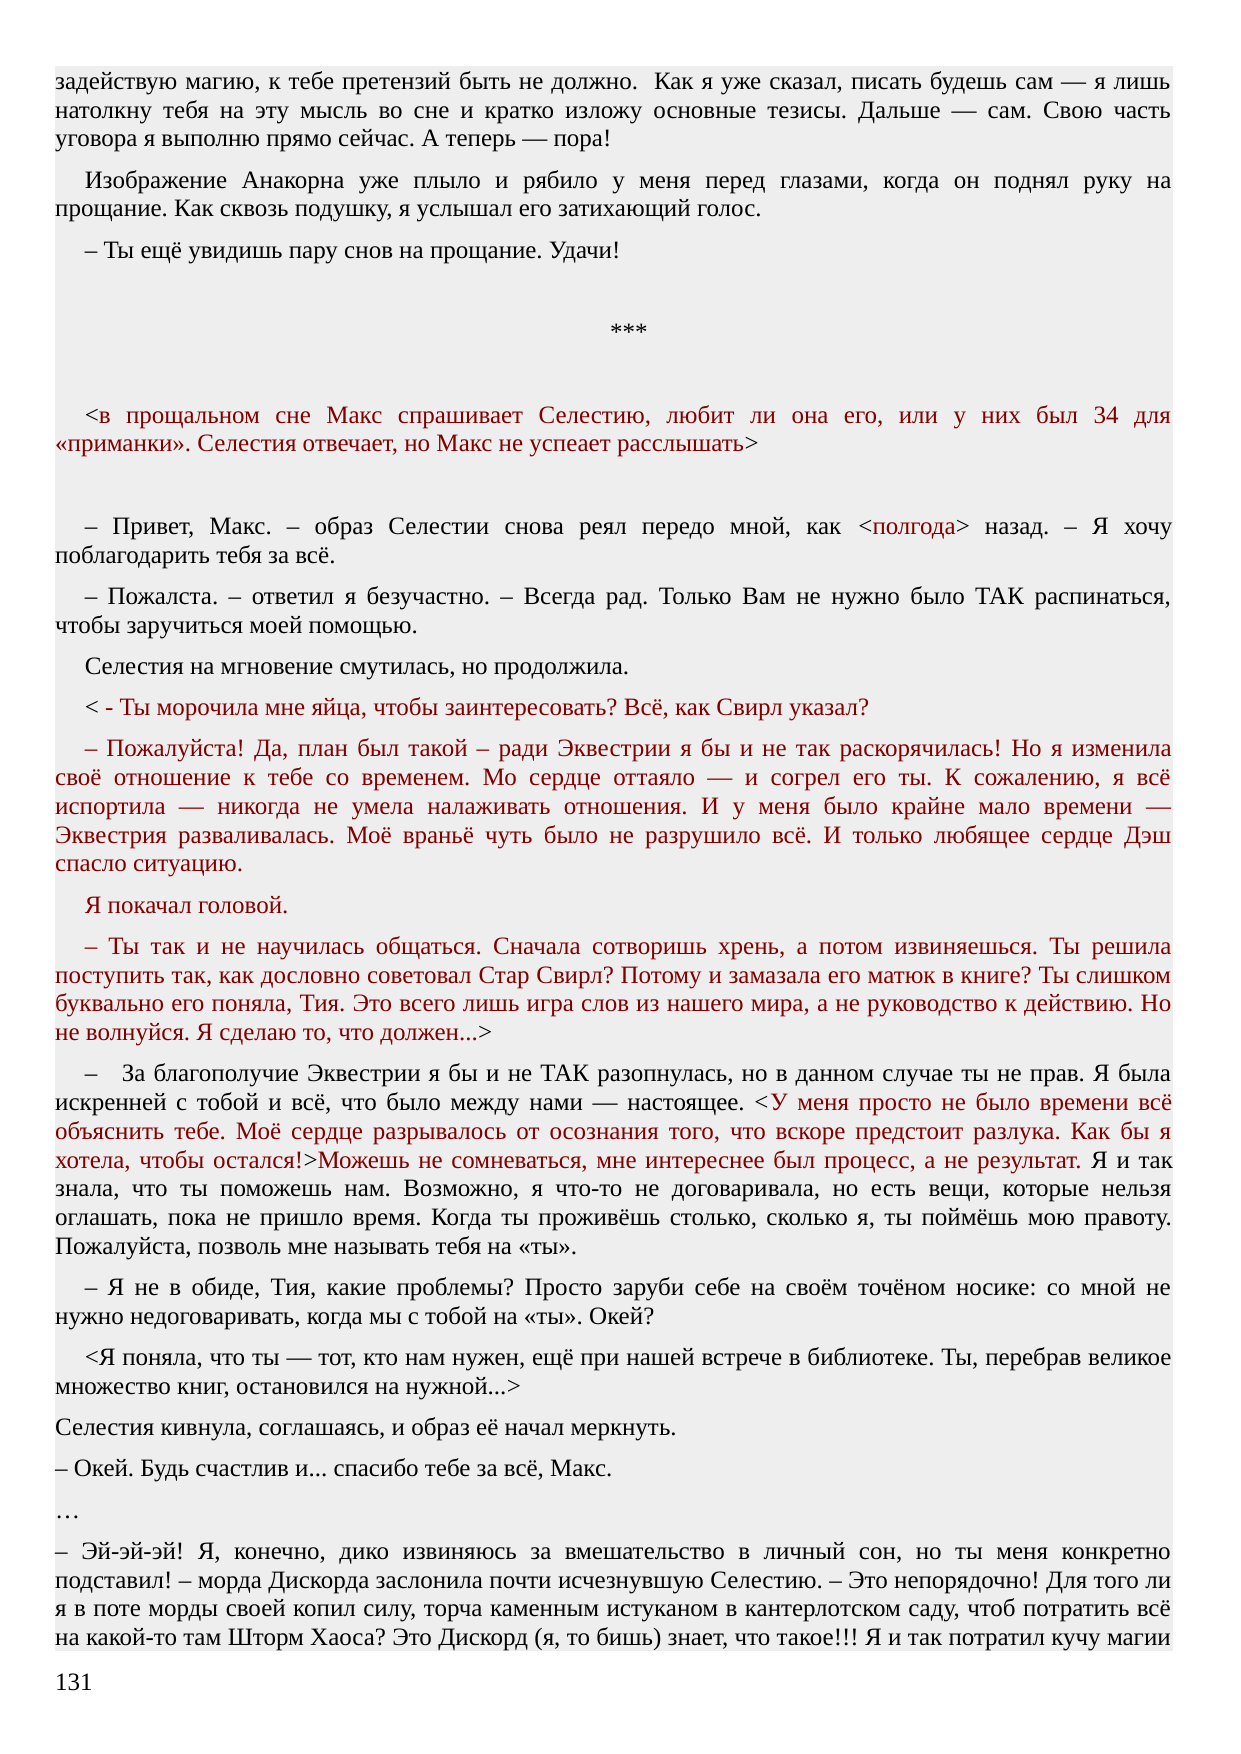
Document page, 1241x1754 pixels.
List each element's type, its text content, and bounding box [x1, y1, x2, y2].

text – Я не в обиде, Тия, какие проблемы? Просто заруби себе на своём точёном носике: со мной не нужно недоговаривать, когда мы с тобой на «ты». Окей? [55, 1272, 1173, 1330]
text – Окей. Будь счастлив и... спасибо тебе за всё, Макс. [55, 1453, 1173, 1482]
text – Ты так и не научилась общаться. Сначала сотворишь хрень, а потом извиняешься. Ты решила поступить так, как дословно советовал Стар Свирл? Потому и замазала его матюк в книге? Ты слишком буквально его поняла, Тия. Это всего лишь игра слов из нашего мира, а не руководство к действию. Но не волнуйся. Я сделаю то, что должен...> [55, 931, 1173, 1046]
text Изображение Анакорна уже плыло и рябило у меня перед глазами, когда он поднял руку на прощание. Как сквозь подушку, я услышал его затихающий голос. [55, 165, 1173, 222]
text – Привет, Макс. – образ Селестии снова реял передо мной, как <полгода> назад. – Я хочу поблагодарить тебя за всё. [55, 511, 1173, 568]
text … [55, 1495, 1173, 1523]
text – Ты ещё увидишь пару снов на прощание. Удачи! [55, 235, 1173, 263]
text <Я поняла, что ты — тот, кто нам нужен, ещё при нашей встрече в библиотеке. Ты, перебрав великое множество книг, остановился на нужной...> [55, 1342, 1173, 1400]
text – Пожалста. – ответил я безучастно. – Всегда рад. Только Вам не нужно было ТАК распинаться, чтобы заручиться моей помощью. [55, 581, 1173, 638]
text *** [55, 317, 1173, 346]
text – Эй-эй-эй! Я, конечно, дико извиняюсь за вмешательство в личный сон, но ты меня конкретно подставил! – морда Дискорда заслонила почти исчезнувшую Селестию. – Это непорядочно! Для того ли я в поте морды своей копил силу, торча каменным истуканом в кантерлотском саду, чтоб потратить всё на какой-то там Шторм Хаоса? Это Дискорд (я, то бишь) знает, что такое!!! Я и так потратил кучу магии [55, 1536, 1173, 1651]
text Я покачал головой. [55, 890, 1173, 918]
text задействую магию, к тебе претензий быть не должно. Как я уже сказал, писать будешь сам — я лишь натолкну тебя на эту мысль во сне и кратко изложу основные тезисы. Дальше — сам. Свою часть уговора я выполню прямо сейчас. А теперь — пора! [55, 66, 1173, 152]
text <в прощальном сне Макс спрашивает Селестию, любит ли она его, или у них был 34 для «приманки». Селестия отвечает, но Макс не успеает расслышать> [55, 400, 1173, 457]
text < - Ты морочила мне яйца, чтобы заинтересовать? Всё, как Свирл указал? [55, 692, 1173, 721]
text Селестия кивнула, соглашаясь, и образ её начал меркнуть. [55, 1412, 1173, 1441]
text – Пожалуйста! Да, план был такой – ради Эквестрии я бы и не так раскорячилась! Но я изменила своё отношение к тебе со временем. Мо сердце оттаяло — и согрел его ты. К сожалению, я всё испортила — никогда не умела налаживать отношения. И у меня было крайне мало времени — Эквестрия разваливалась. Моё враньё чуть было не разрушило всё. И только любящее сердце Дэш спасло ситуацию. [55, 733, 1173, 877]
text – За благополучие Эквестрии я бы и не ТАК разопнулась, но в данном случае ты не прав. Я была искренней с тобой и всё, что было между нами — настоящее. <У меня просто не было времени всё объяснить тебе. Моё сердце разрывалось от осознания того, что вскоре предстоит разлука. Как бы я хотела, чтобы остался!>Можешь не сомневаться, мне интереснее был процесс, а не результат. Я и так знала, что ты поможешь нам. Возможно, я что-то не договаривала, но есть вещи, которые нельзя оглашать, пока не пришло время. Когда ты проживёшь столько, сколько я, ты поймёшь мою правоту. Пожалуйста, позволь мне называть тебя на «ты». [55, 1058, 1173, 1260]
text Селестия на мгновение смутилась, но продолжила. [55, 651, 1173, 680]
